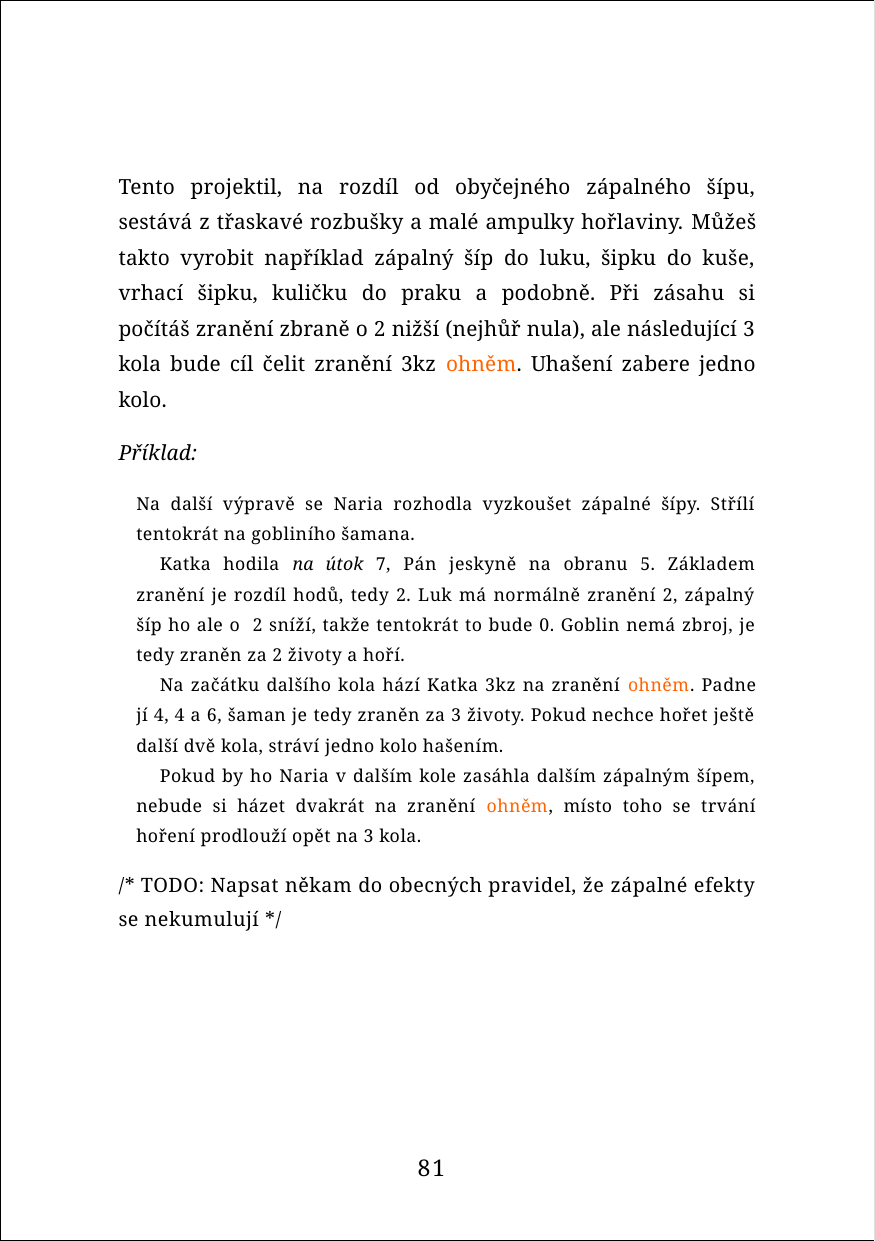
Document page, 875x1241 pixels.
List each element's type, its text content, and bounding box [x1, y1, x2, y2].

text Na další výpravě se Naria rozhodla vyzkoušet zápalné šípy. Střílí tentokrát na gobliního šamana. Katka hodila na útok 7, Pán jeskyně na obranu 5. Základem zranění je rozdíl hodů, tedy 2. Luk má normálně zranění 2, zápalný šíp ho ale o 2 sníží, takže tentokrát to bude 0. Goblin nemá zbroj, je tedy zraněn za 2 životy a hoří. Na začátku dalšího kola hází Katka 3kz na zranění ohněm. Padne jí 4, 4 a 6, šaman je tedy zraněn za 3 životy. Pokud nechce hořet ještě další dvě kola, stráví jedno kolo hašením. Pokud by ho Naria v dalším kole zasáhla dalším zápalným šípem, nebude si házet dvakrát na zranění ohněm, místo toho se trvání hoření prodlouží opět na 3 kola. [136, 491, 756, 848]
text Příklad: [118, 438, 756, 467]
text /* TODO: Napsat někam do obecných pravidel, že zápalné efekty se nekumulují */ [118, 872, 756, 932]
text Tento projektil, na rozdíl od obyčejného zápalného šípu, sestává z třaskavé rozbušky a malé ampulky hořlaviny. Můžeš takto vyrobit například zápalný šíp do luku, šipku do kuše, vrhací šipku, kuličku do praku a podobně. Při zásahu si počítáš zranění zbraně o 2 nižší (nejhůř nula), ale následující 3 kola bude cíl čelit zranění 3kz ohněm. Uhašení zabere jedno kolo. [118, 172, 756, 413]
